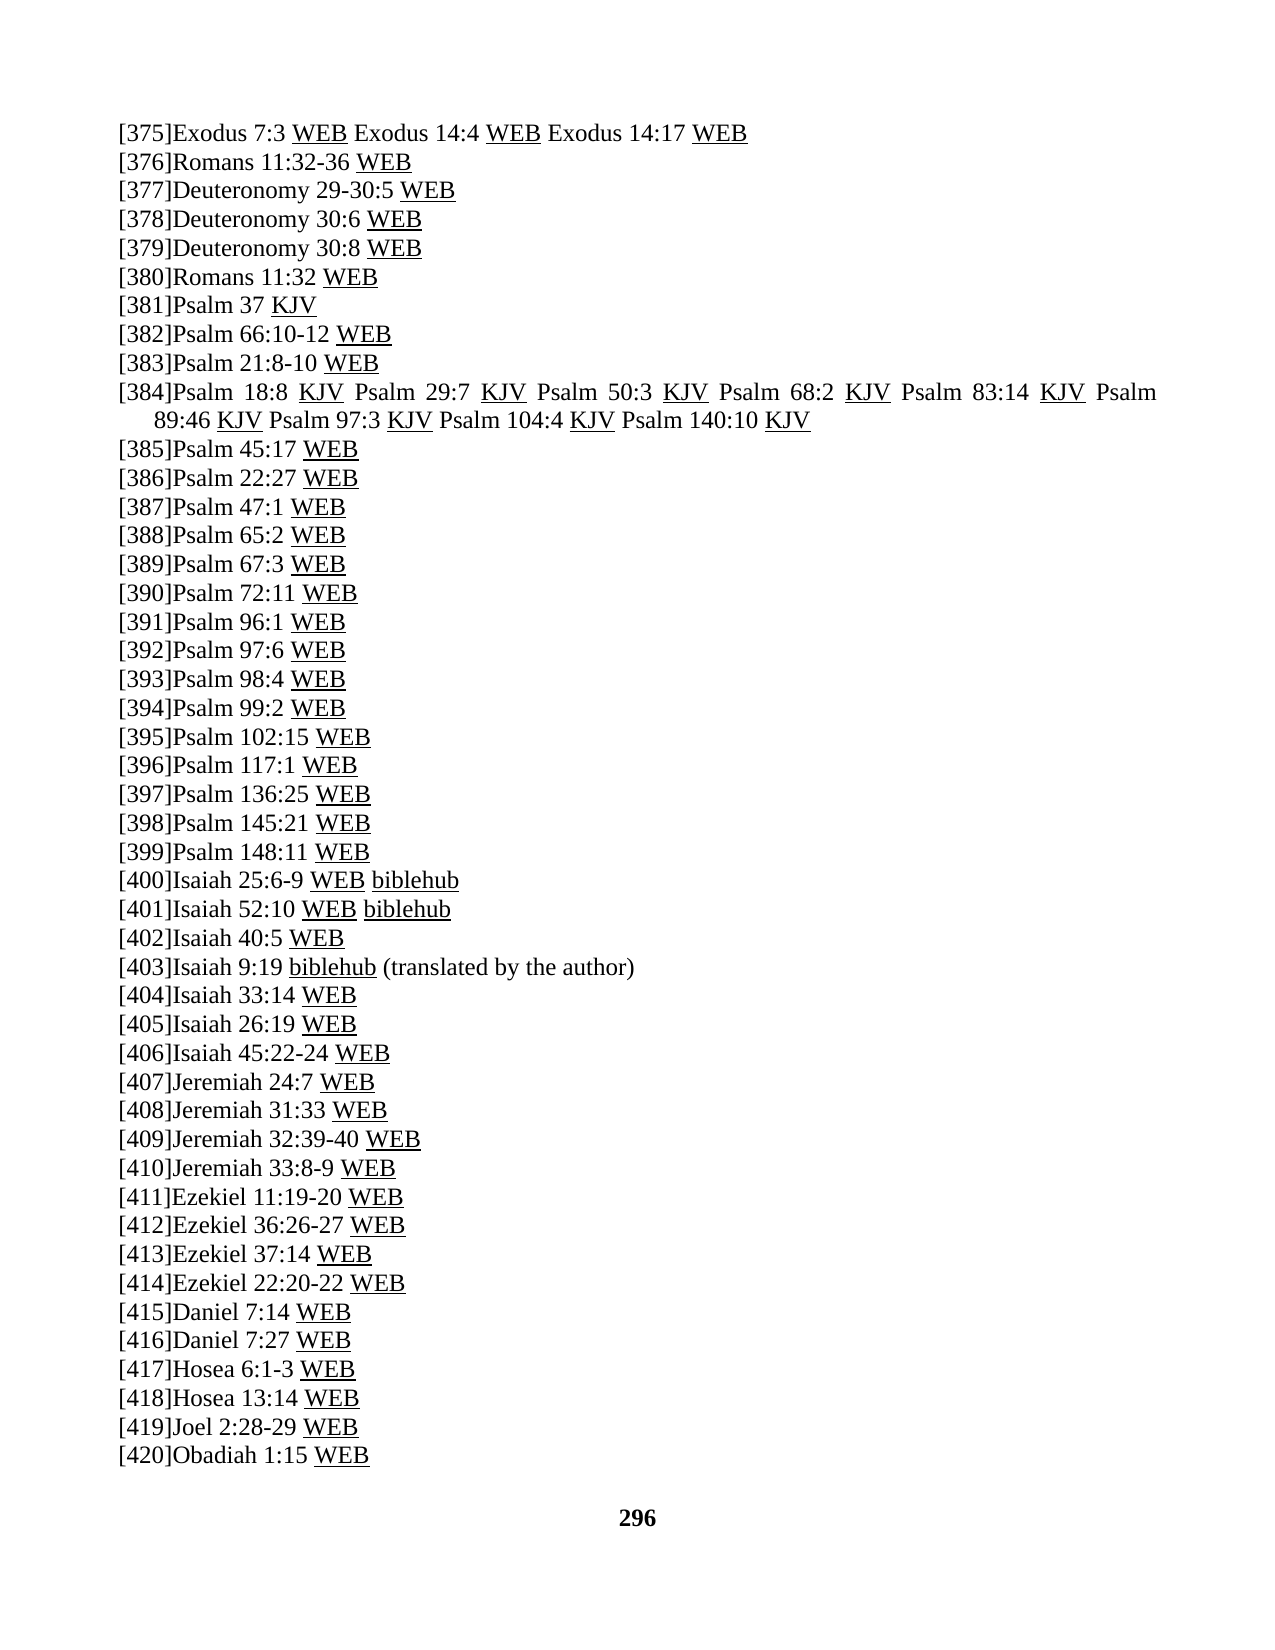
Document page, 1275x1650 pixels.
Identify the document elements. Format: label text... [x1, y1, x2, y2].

text Psalm 21:8-10 WEB [118, 348, 1157, 377]
text Isaiah 25:6-9 WEB biblehub [118, 866, 1157, 894]
text Psalm 148:11 WEB [118, 837, 1157, 866]
text Psalm 67:3 WEB [118, 549, 1157, 578]
text Ezekiel 22:20-22 WEB [118, 1268, 1157, 1297]
text Psalm 96:1 WEB [118, 607, 1157, 636]
text Isaiah 26:19 WEB [118, 1009, 1157, 1038]
text Psalm 18:8 KJV Psalm 29:7 KJV Psalm 50:3 KJV Psalm 68:2 KJV Psalm 83:14 KJV Psalm 89:46 KJV Psalm 97:3 KJV Psalm 104:4 KJV Psalm 140:10 KJV [118, 377, 1157, 434]
text Jeremiah 24:7 WEB [118, 1067, 1157, 1096]
text Psalm 117:1 WEB [118, 751, 1157, 779]
text Psalm 37 KJV [118, 291, 1157, 319]
text Daniel 7:27 WEB [118, 1326, 1157, 1354]
text Jeremiah 33:8-9 WEB [118, 1153, 1157, 1182]
text Jeremiah 32:39-40 WEB [118, 1124, 1157, 1153]
text Exodus 7:3 WEB Exodus 14:4 WEB Exodus 14:17 WEB [118, 118, 1157, 147]
text Psalm 22:27 WEB [118, 463, 1157, 492]
text Psalm 98:4 WEB [118, 664, 1157, 693]
text Psalm 66:10-12 WEB [118, 319, 1157, 348]
text Deuteronomy 29-30:5 WEB [118, 176, 1157, 204]
text Isaiah 45:22-24 WEB [118, 1038, 1157, 1067]
text Isaiah 9:19 biblehub (translated by the author) [118, 952, 1157, 981]
text Romans 11:32-36 WEB [118, 147, 1157, 176]
text Isaiah 52:10 WEB biblehub [118, 894, 1157, 923]
text Obadiah 1:15 WEB [118, 1441, 1157, 1469]
text Psalm 45:17 WEB [118, 434, 1157, 463]
text Deuteronomy 30:8 WEB [118, 233, 1157, 262]
text Deuteronomy 30:6 WEB [118, 204, 1157, 233]
text Jeremiah 31:33 WEB [118, 1096, 1157, 1124]
text Romans 11:32 WEB [118, 262, 1157, 291]
text Psalm 99:2 WEB [118, 693, 1157, 722]
text Psalm 102:15 WEB [118, 722, 1157, 751]
text Daniel 7:14 WEB [118, 1297, 1157, 1326]
text Isaiah 33:14 WEB [118, 981, 1157, 1009]
text Psalm 65:2 WEB [118, 521, 1157, 549]
text Psalm 97:6 WEB [118, 636, 1157, 664]
text Ezekiel 36:26-27 WEB [118, 1211, 1157, 1239]
text Hosea 6:1-3 WEB [118, 1354, 1157, 1383]
text Psalm 136:25 WEB [118, 779, 1157, 808]
text Joel 2:28-29 WEB [118, 1412, 1157, 1441]
text Ezekiel 11:19-20 WEB [118, 1182, 1157, 1211]
text Isaiah 40:5 WEB [118, 923, 1157, 952]
text Psalm 47:1 WEB [118, 492, 1157, 521]
text Hosea 13:14 WEB [118, 1383, 1157, 1412]
text Psalm 72:11 WEB [118, 578, 1157, 607]
text Ezekiel 37:14 WEB [118, 1239, 1157, 1268]
text Psalm 145:21 WEB [118, 808, 1157, 837]
